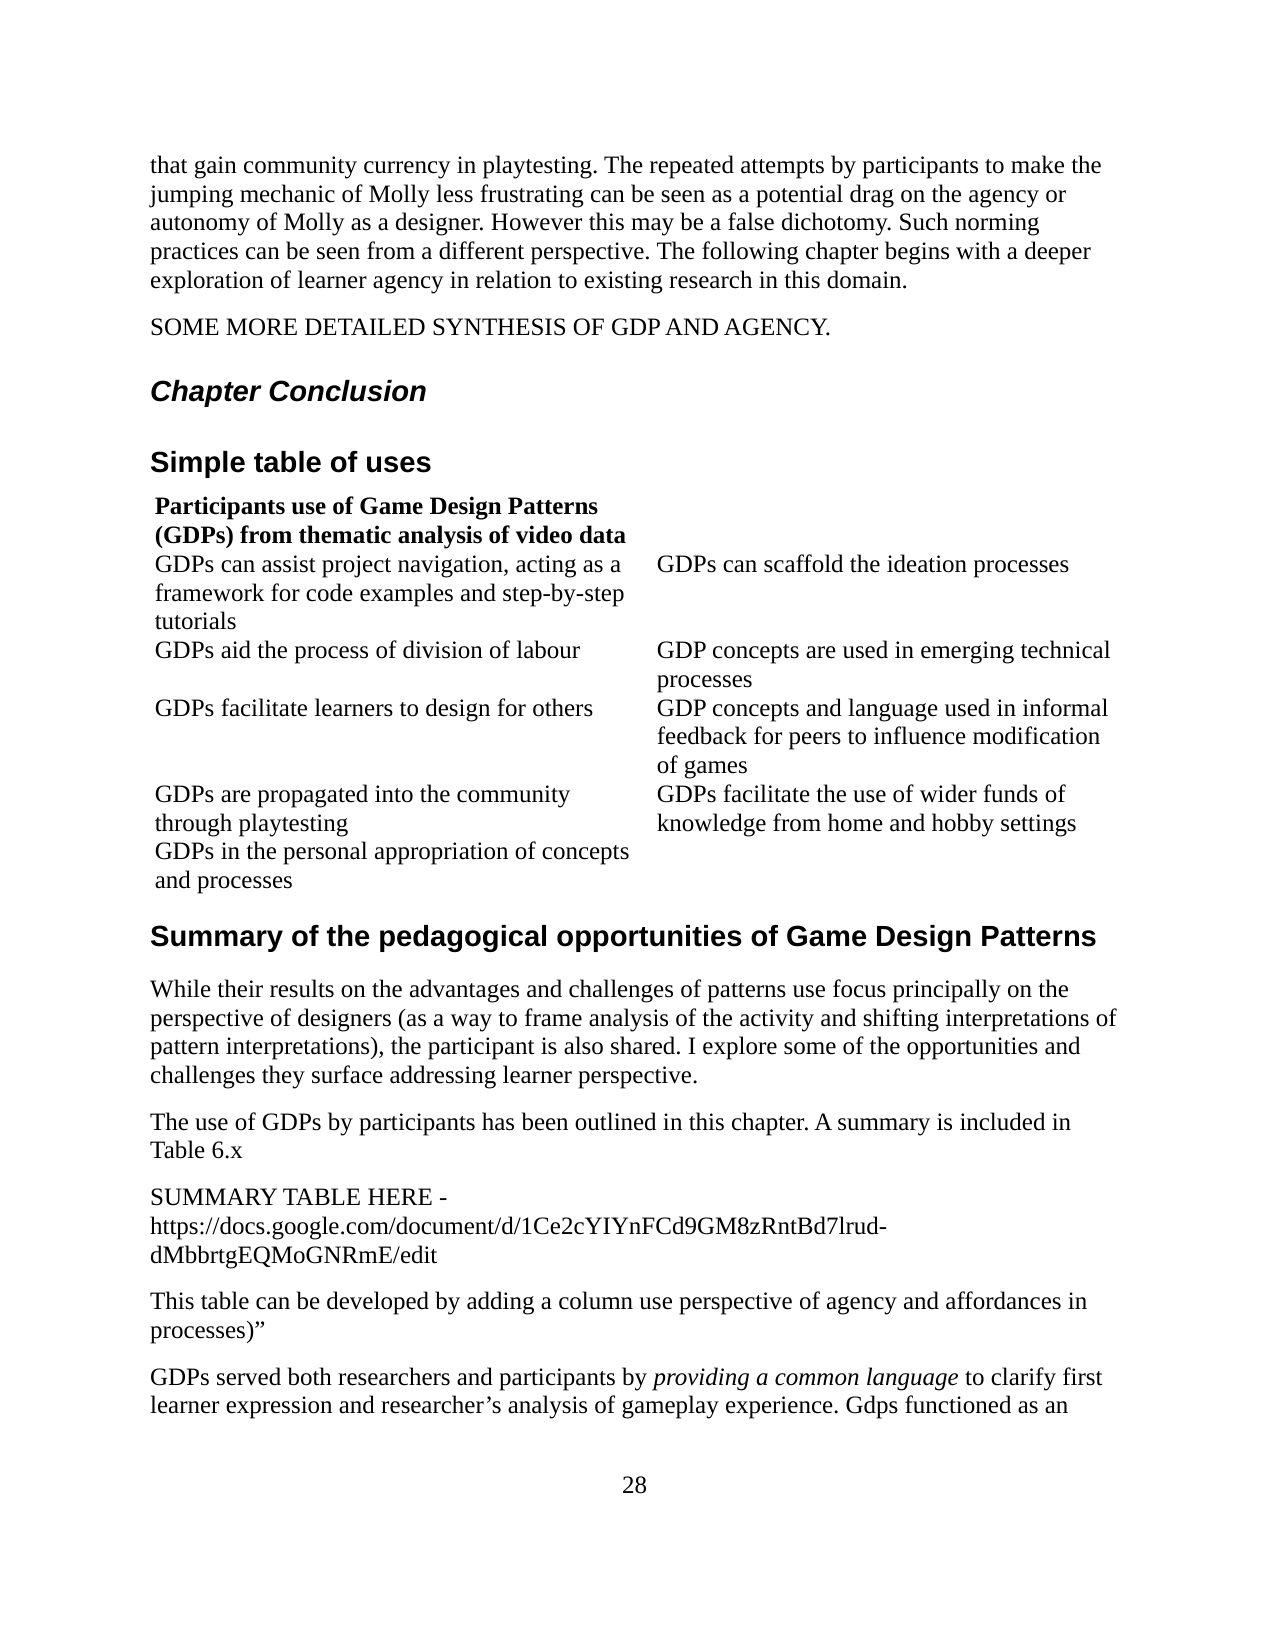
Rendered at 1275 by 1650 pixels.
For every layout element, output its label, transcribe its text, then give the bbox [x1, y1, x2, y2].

table_cell GDPs facilitate learners to design for others [150, 693, 652, 779]
table_cell [652, 836, 1125, 894]
table_cell GDPs can assist project navigation, acting as a framework for code examples and step-by-step tutorials [150, 549, 652, 635]
table_header Participants use of Game Design Patterns (GDPs) from thematic analysis of video data [150, 491, 652, 549]
subtitle Summary of the pedagogical opportunities of Game Design Patterns [150, 919, 1125, 952]
table_cell GDPs in the personal appropriation of concepts and processes [150, 836, 652, 894]
text While their results on the advantages and challenges of patterns use focus principally on the perspective of designers (as a way to frame analysis of the activity and shifting interpretations of pattern interpretations), the participant is also shared. I explore some of the opportunities and challenges they surface addressing learner perspective. [150, 974, 1125, 1089]
text that gain community currency in playtesting. The repeated attempts by participants to make the jumping mechanic of Molly less frustrating can be seen as a potential drag on the agency or autonomy of Molly as a designer. However this may be a false dichotomy. Such norming practices can be seen from a different perspective. The following chapter begins with a deeper exploration of learner agency in relation to existing research in this domain. [150, 150, 1125, 294]
table_header [652, 491, 1125, 549]
text SOME MORE DETAILED SYNTHESIS OF GDP AND AGENCY. [150, 312, 1125, 340]
text SUMMARY TABLE HERE - https://docs.google.com/document/d/1Ce2cYIYnFCd9GM8zRntBd7lrud-dMbbrtgEQMoGNRmE/edit [150, 1182, 1125, 1268]
subtitle Simple table of uses [150, 445, 1125, 479]
table_cell GDP concepts and language used in informal feedback for peers to influence modification of games [652, 693, 1125, 779]
table_cell GDPs can scaffold the ideation processes [652, 549, 1125, 635]
table_cell GDP concepts are used in emerging technical processes [652, 635, 1125, 693]
table_cell GDPs aid the process of division of labour [150, 635, 652, 693]
text This table can be developed by adding a column use perspective of agency and affordances in processes)” [150, 1286, 1125, 1344]
text GDPs served both researchers and participants by providing a common language to clarify first learner expression and researcher’s analysis of gameplay experience. Gdps functioned as an [150, 1362, 1125, 1419]
table_cell GDPs facilitate the use of wider funds of knowledge from home and hobby settings [652, 779, 1125, 836]
text The use of GDPs by participants has been outlined in this chapter. A summary is included in Table 6.x [150, 1107, 1125, 1164]
subtitle Chapter Conclusion [150, 374, 1125, 408]
table_cell GDPs are propagated into the community through playtesting [150, 779, 652, 836]
